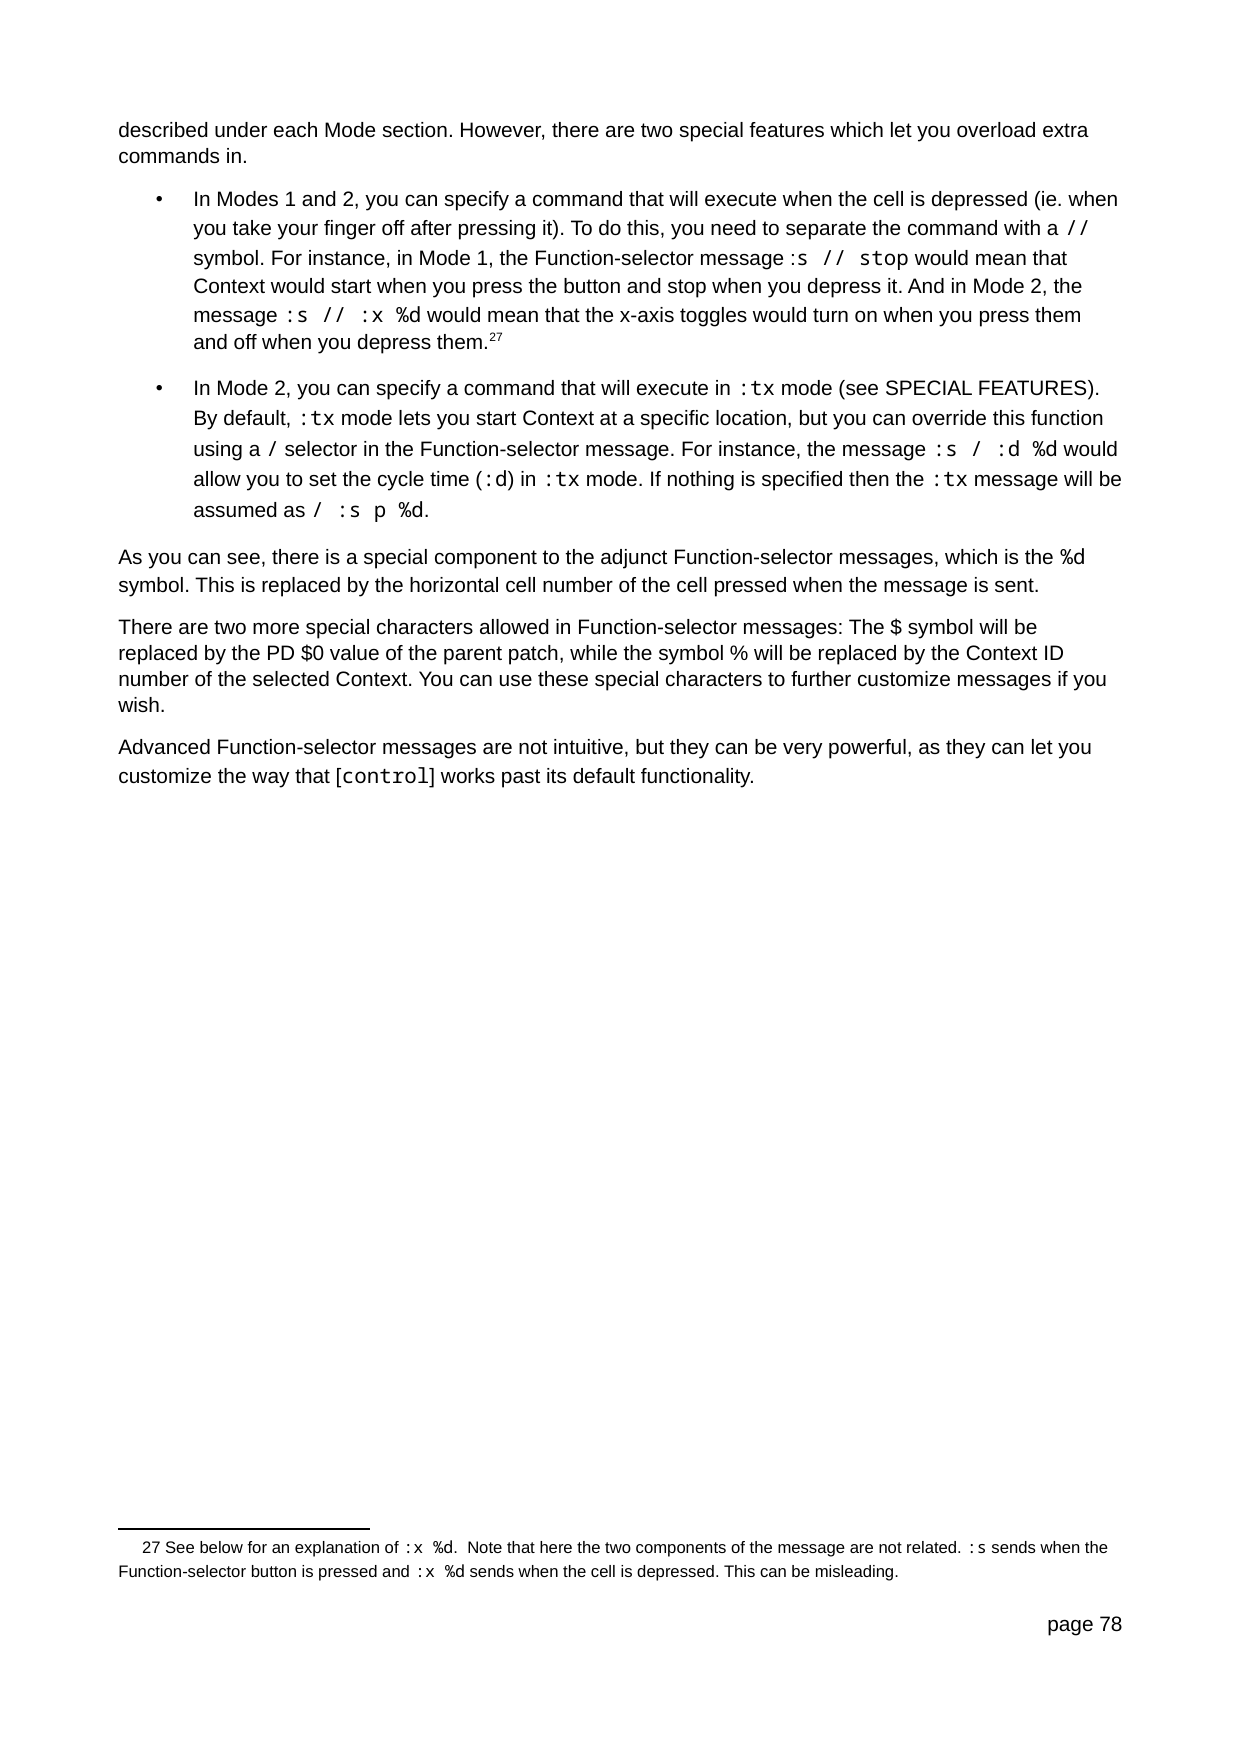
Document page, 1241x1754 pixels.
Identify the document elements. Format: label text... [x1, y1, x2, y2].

list In Modes 1 and 2, you can specify a command that will execute when the cell is depressed (ie. when you take your finger off after pressing it). To do this, you need to separate the command with a // symbol. For instance, in Mode 1, the Function-selector message :s // stop would mean that Context would start when you press the button and stop when you depress it. And in Mode 2, the message :s // :x %d would mean that the x-axis toggles would turn on when you press them and off when you depress them. [156, 186, 1122, 354]
text There are two more special characters allowed in Function-selector messages: The $ symbol will be replaced by the PD $0 value of the parent patch, while the symbol % will be replaced by the Context ID number of the selected Context. You can use these special characters to further customize messages if you wish. [118, 615, 1122, 717]
list In Mode 2, you can specify a command that will execute in :tx mode (see SPECIAL FEATURES). By default, :tx mode lets you start Context at a specific location, but you can override this function using a / selector in the Function-selector message. For instance, the message :s / :d %d would allow you to set the cycle time (:d) in :tx mode. If nothing is specified then the :tx message will be assumed as / :s p %d. [156, 373, 1122, 523]
text Advanced Function-selector messages are not intuitive, but they can be very powerful, as they can let you customize the way that [control] works past its default functionality. [118, 735, 1122, 790]
text As you can see, there is a special component to the adjunct Function-selector messages, which is the %d symbol. This is replaced by the horizontal cell number of the cell pressed when the message is sent. [118, 542, 1122, 597]
text described under each Mode section. However, there are two special features which let you overload extra commands in. [118, 118, 1122, 168]
list See below for an explanation of :x %d. Note that here the two components of the message are not related. :s sends when the Function-selector button is pressed and :x %d sends when the cell is depressed. This can be misleading. [118, 1535, 1122, 1582]
